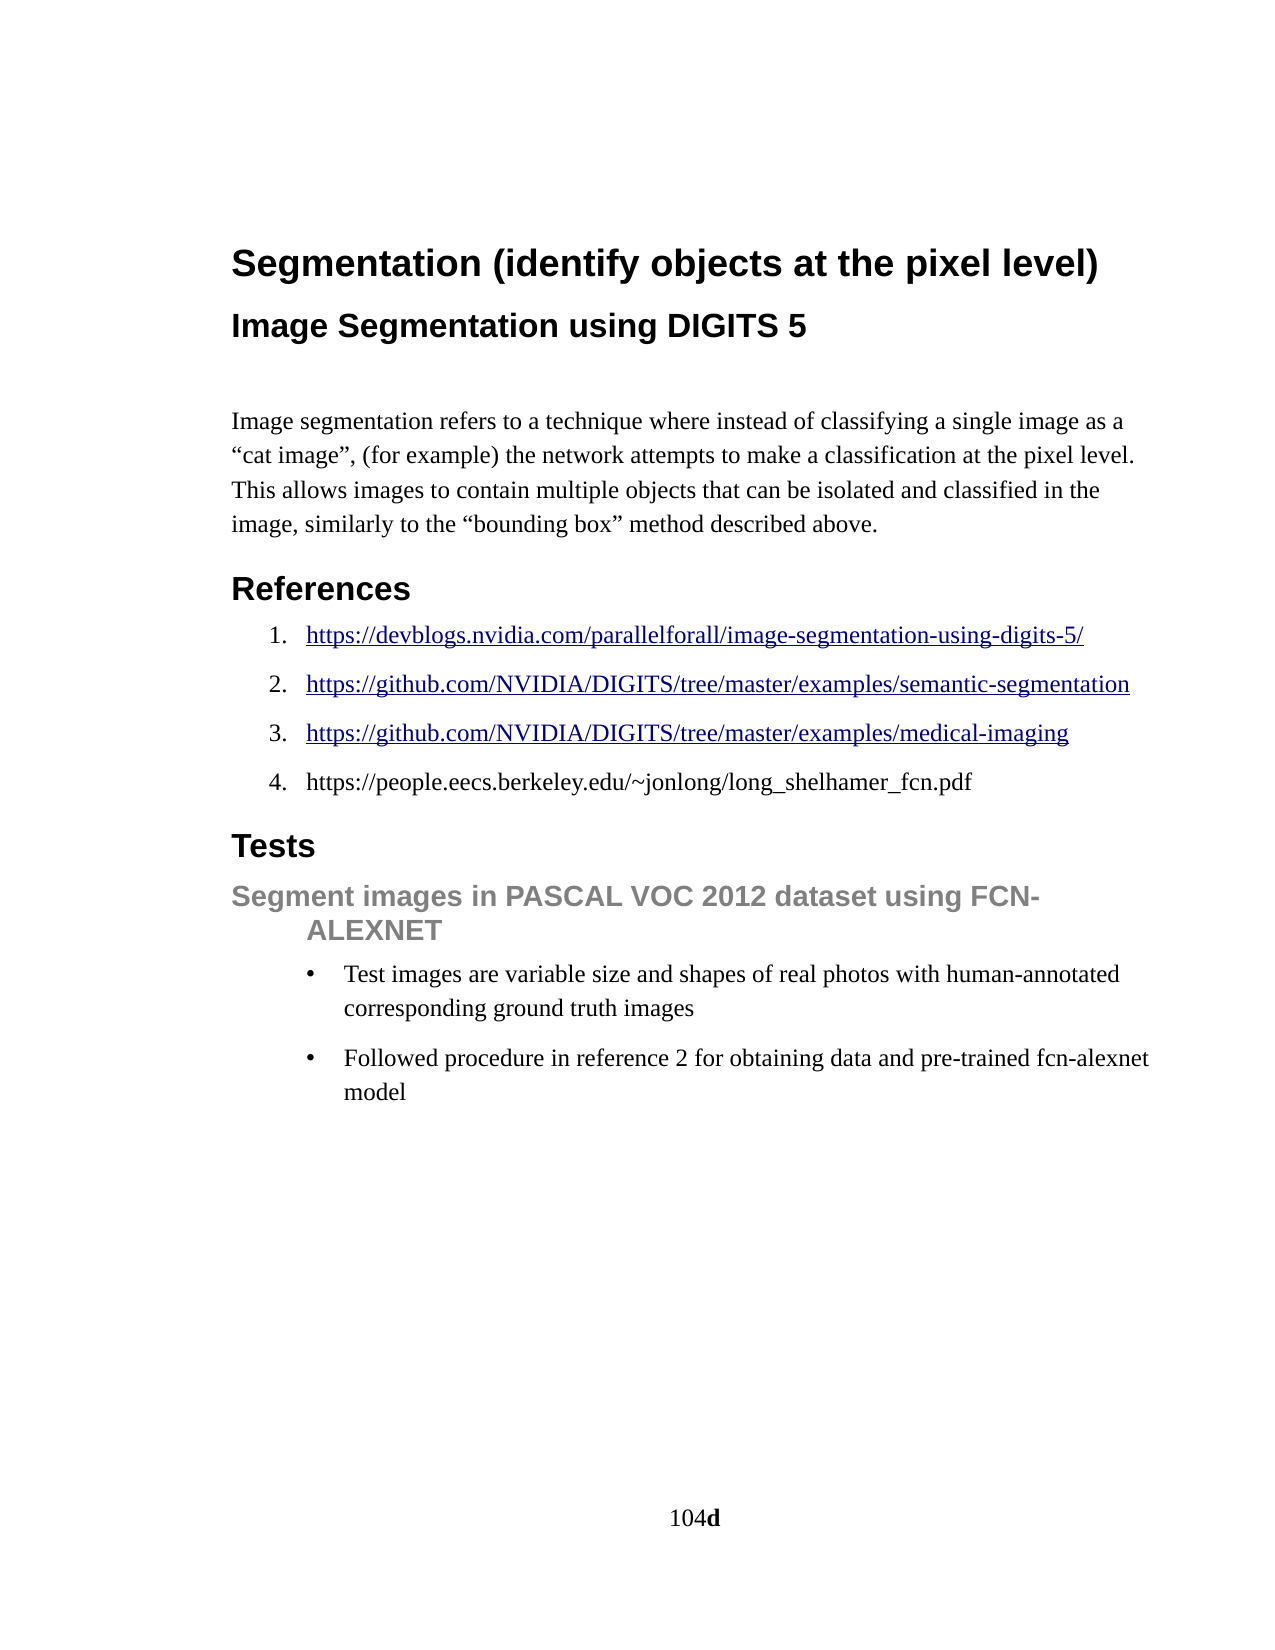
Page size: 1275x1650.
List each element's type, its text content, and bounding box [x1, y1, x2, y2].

list https://github.com/NVIDIA/DIGITS/tree/master/examples/medical-imaging [269, 718, 1158, 747]
subtitle Segment images in PASCAL VOC 2012 dataset using FCN-ALEXNET [231, 879, 1158, 947]
subtitle Image Segmentation using DIGITS 5 [231, 306, 1158, 344]
subtitle References [231, 569, 1158, 607]
list https://github.com/NVIDIA/DIGITS/tree/master/examples/semantic-segmentation [269, 669, 1158, 698]
subtitle Tests [231, 826, 1158, 865]
list https://devblogs.nvidia.com/parallelforall/image-segmentation-using-digits-5/ [269, 620, 1158, 648]
list https://people.eecs.berkeley.edu/~jonlong/long_shelhamer_fcn.pdf [269, 767, 1158, 796]
subtitle Segmentation (identify objects at the pixel level) [231, 241, 1158, 285]
list Followed procedure in reference 2 for obtaining data and pre-trained fcn-alexnet model [306, 1043, 1158, 1106]
text Image segmentation refers to a technique where instead of classifying a single image as a “cat image”, (for example) the network attempts to make a classification at the pixel level. This allows images to contain multiple objects that can be isolated and classified in the image, similarly to the “bounding box” method described above. [231, 406, 1158, 538]
list Test images are variable size and shapes of real photos with human-annotated corresponding ground truth images [306, 959, 1158, 1022]
